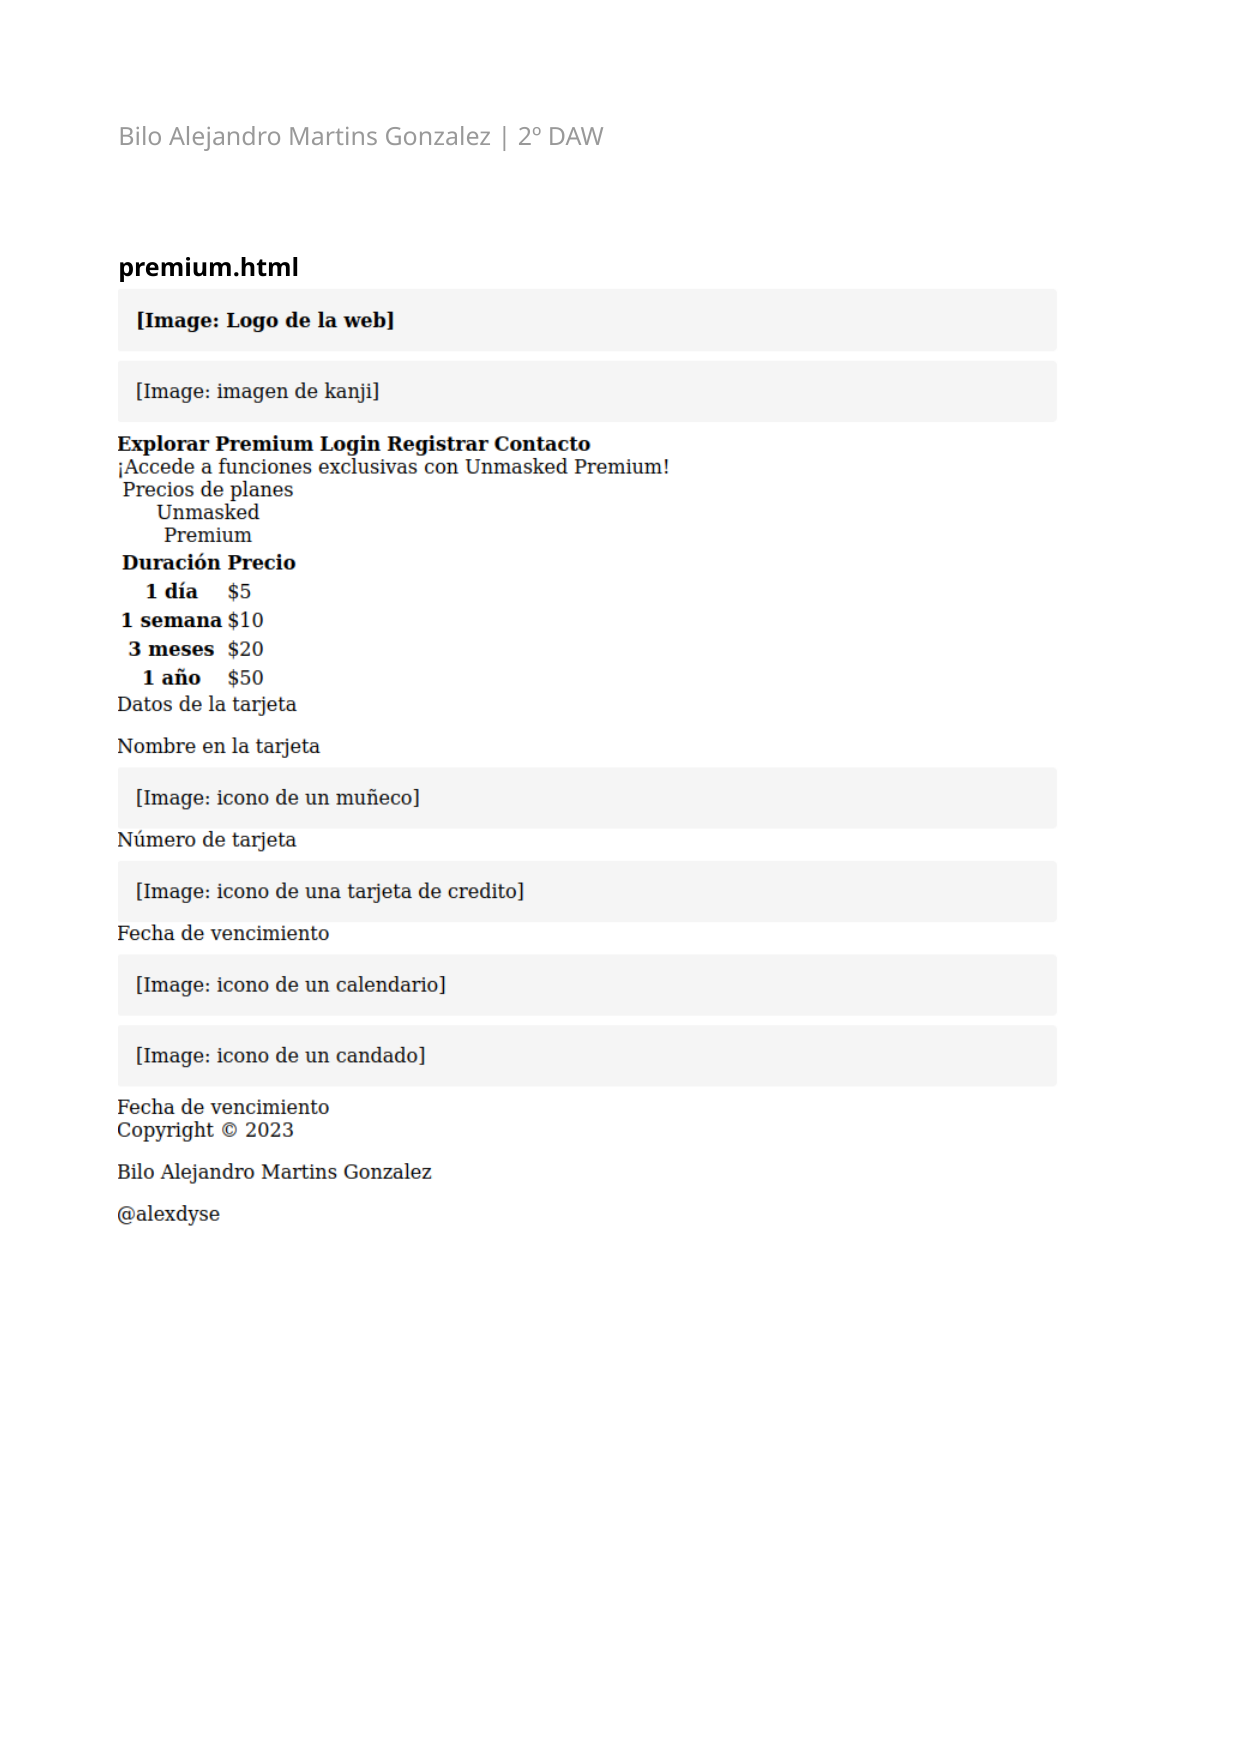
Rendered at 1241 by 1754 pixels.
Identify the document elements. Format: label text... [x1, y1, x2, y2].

picture [118, 283, 1123, 1246]
text premium.html [118, 250, 1122, 283]
